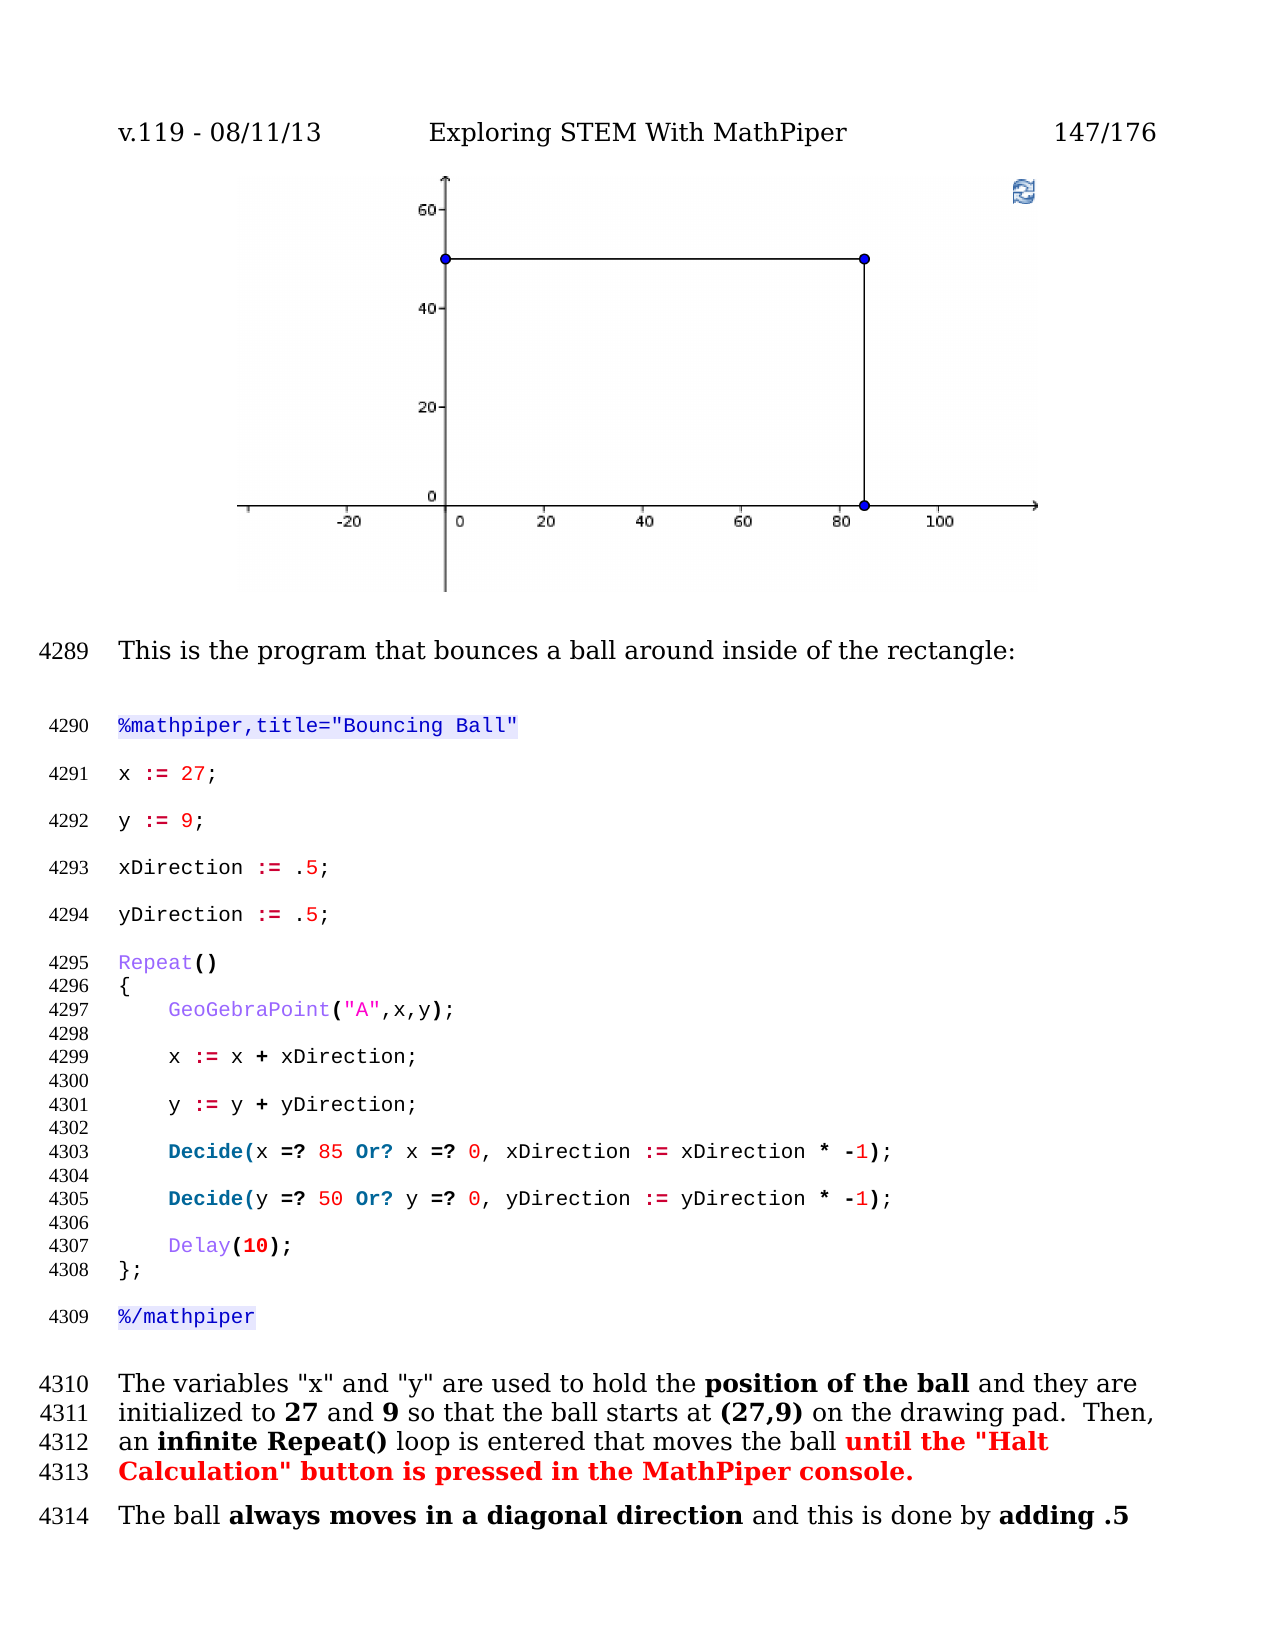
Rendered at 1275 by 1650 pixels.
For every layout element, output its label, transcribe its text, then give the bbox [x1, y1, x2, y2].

text The variables "x" and "y" are used to hold the position of the ball and they are initialized to 27 and 9 so that the ball starts at (27,9) on the drawing pad. Then, an infinite Repeat() loop is entered that moves the ball until the "Halt Calculation" button is pressed in the MathPiper console. [118, 1368, 1157, 1486]
text %mathpiper,title="Bouncing Ball" [118, 715, 1157, 739]
picture [237, 176, 1038, 592]
text { [118, 975, 1157, 999]
text y := y + yDirection; [118, 1094, 1157, 1117]
text Delay(10); [118, 1236, 1157, 1259]
text %/mathpiper [118, 1306, 1157, 1330]
text y := 9; [118, 810, 1157, 833]
text x := 27; [118, 763, 1157, 786]
text xDirection := .5; [118, 857, 1157, 881]
text The ball always moves in a diagonal direction and this is done by adding .5 [118, 1501, 1157, 1530]
text x := x + xDirection; [118, 1046, 1157, 1070]
text yDirection := .5; [118, 904, 1157, 928]
text Decide(y =? 50 Or? y =? 0, yDirection := yDirection * -1); [118, 1188, 1157, 1212]
text }; [118, 1259, 1157, 1283]
text Repeat() [118, 952, 1157, 975]
text This is the program that bounces a ball around inside of the rectangle: [118, 636, 1157, 665]
text GeoGebraPoint("A",x,y); [118, 999, 1157, 1023]
text Decide(x =? 85 Or? x =? 0, xDirection := xDirection * -1); [118, 1141, 1157, 1164]
